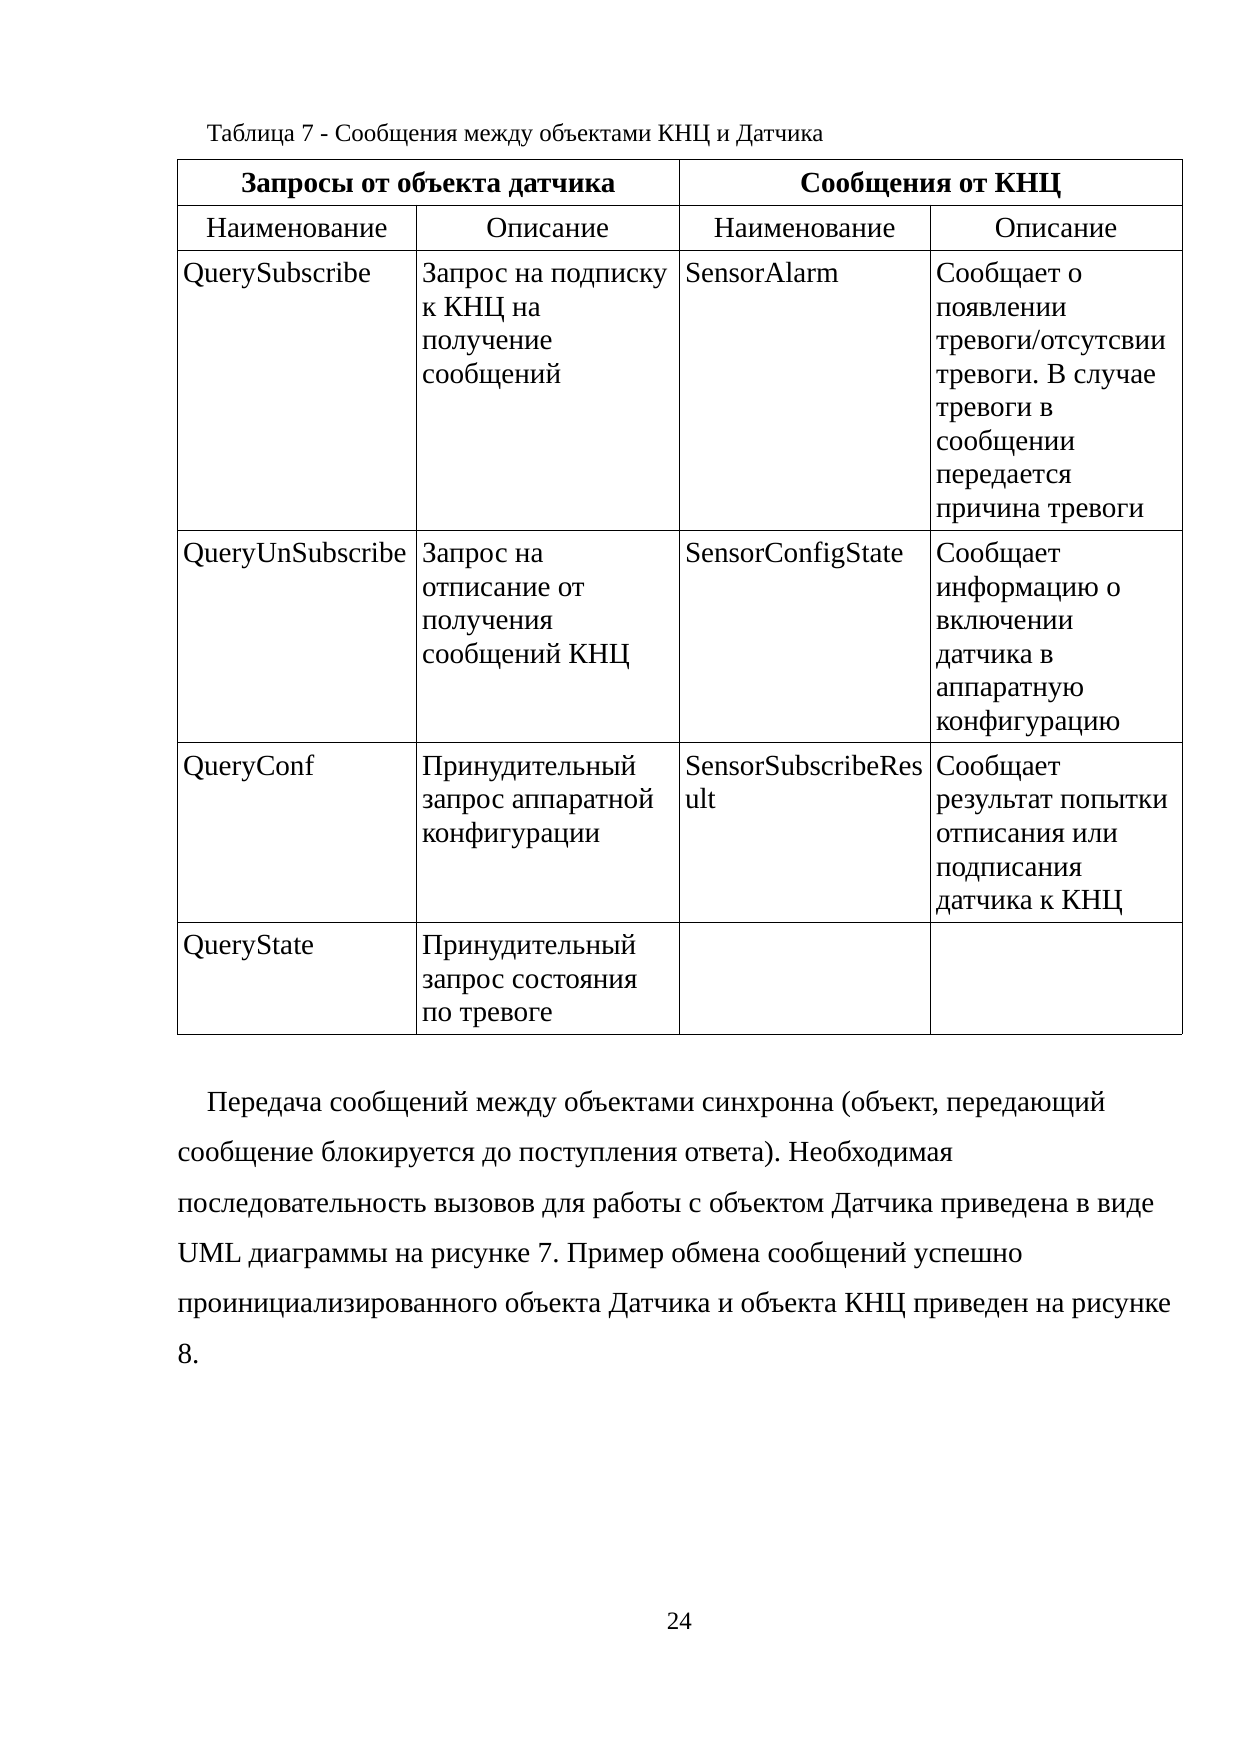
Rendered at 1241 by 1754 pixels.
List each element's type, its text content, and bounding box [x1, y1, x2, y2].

table_cell SensorConfigState [680, 531, 930, 742]
table_header Сообщения от КНЦ [680, 160, 1182, 204]
table_cell QueryUnSubscribe [178, 531, 416, 742]
text Передача сообщений между объектами синхронна (объект, передающий сообщение блокируется до поступления ответа). Необходимая последовательность вызовов для работы с объектом Датчика приведена в виде UML диаграммы на рисунке 7. Пример обмена сообщений успешно проинициализированного объекта Датчика и объекта КНЦ приведен на рисунке 8. [177, 1084, 1181, 1369]
table_cell SensorAlarm [680, 251, 930, 529]
table_cell Наименование [680, 206, 930, 249]
table_cell Описание [417, 206, 679, 249]
table_cell Сообщает информацию о включении датчика в аппаратную конфигурацию [931, 531, 1182, 742]
table_cell [680, 923, 930, 1034]
table_cell Принудительный запрос аппаратной конфигурации [417, 743, 679, 922]
table_cell Описание [931, 206, 1182, 249]
table_header Запросы от объекта датчика [178, 160, 679, 204]
table_cell [931, 923, 1182, 1034]
table_cell QuerySubscribe [178, 251, 416, 529]
table_cell QueryConf [178, 743, 416, 922]
text Таблица 7 - Сообщения между объектами КНЦ и Датчика [177, 118, 1181, 147]
table_cell Запрос на подписку к КНЦ на получение сообщений [417, 251, 679, 529]
table_cell Запрос на отписание от получения сообщений КНЦ [417, 531, 679, 742]
table_cell Сообщает о появлении тревоги/отсутсвии тревоги. В случае тревоги в сообщении передается причина тревоги [931, 251, 1182, 529]
table_cell Принудительный запрос состояния по тревоге [417, 923, 679, 1034]
table_cell Сообщает результат попытки отписания или подписания датчика к КНЦ [931, 743, 1182, 922]
table_cell SensorSubscribeResult [680, 743, 930, 922]
table_cell QueryState [178, 923, 416, 1034]
table_cell Наименование [178, 206, 416, 249]
